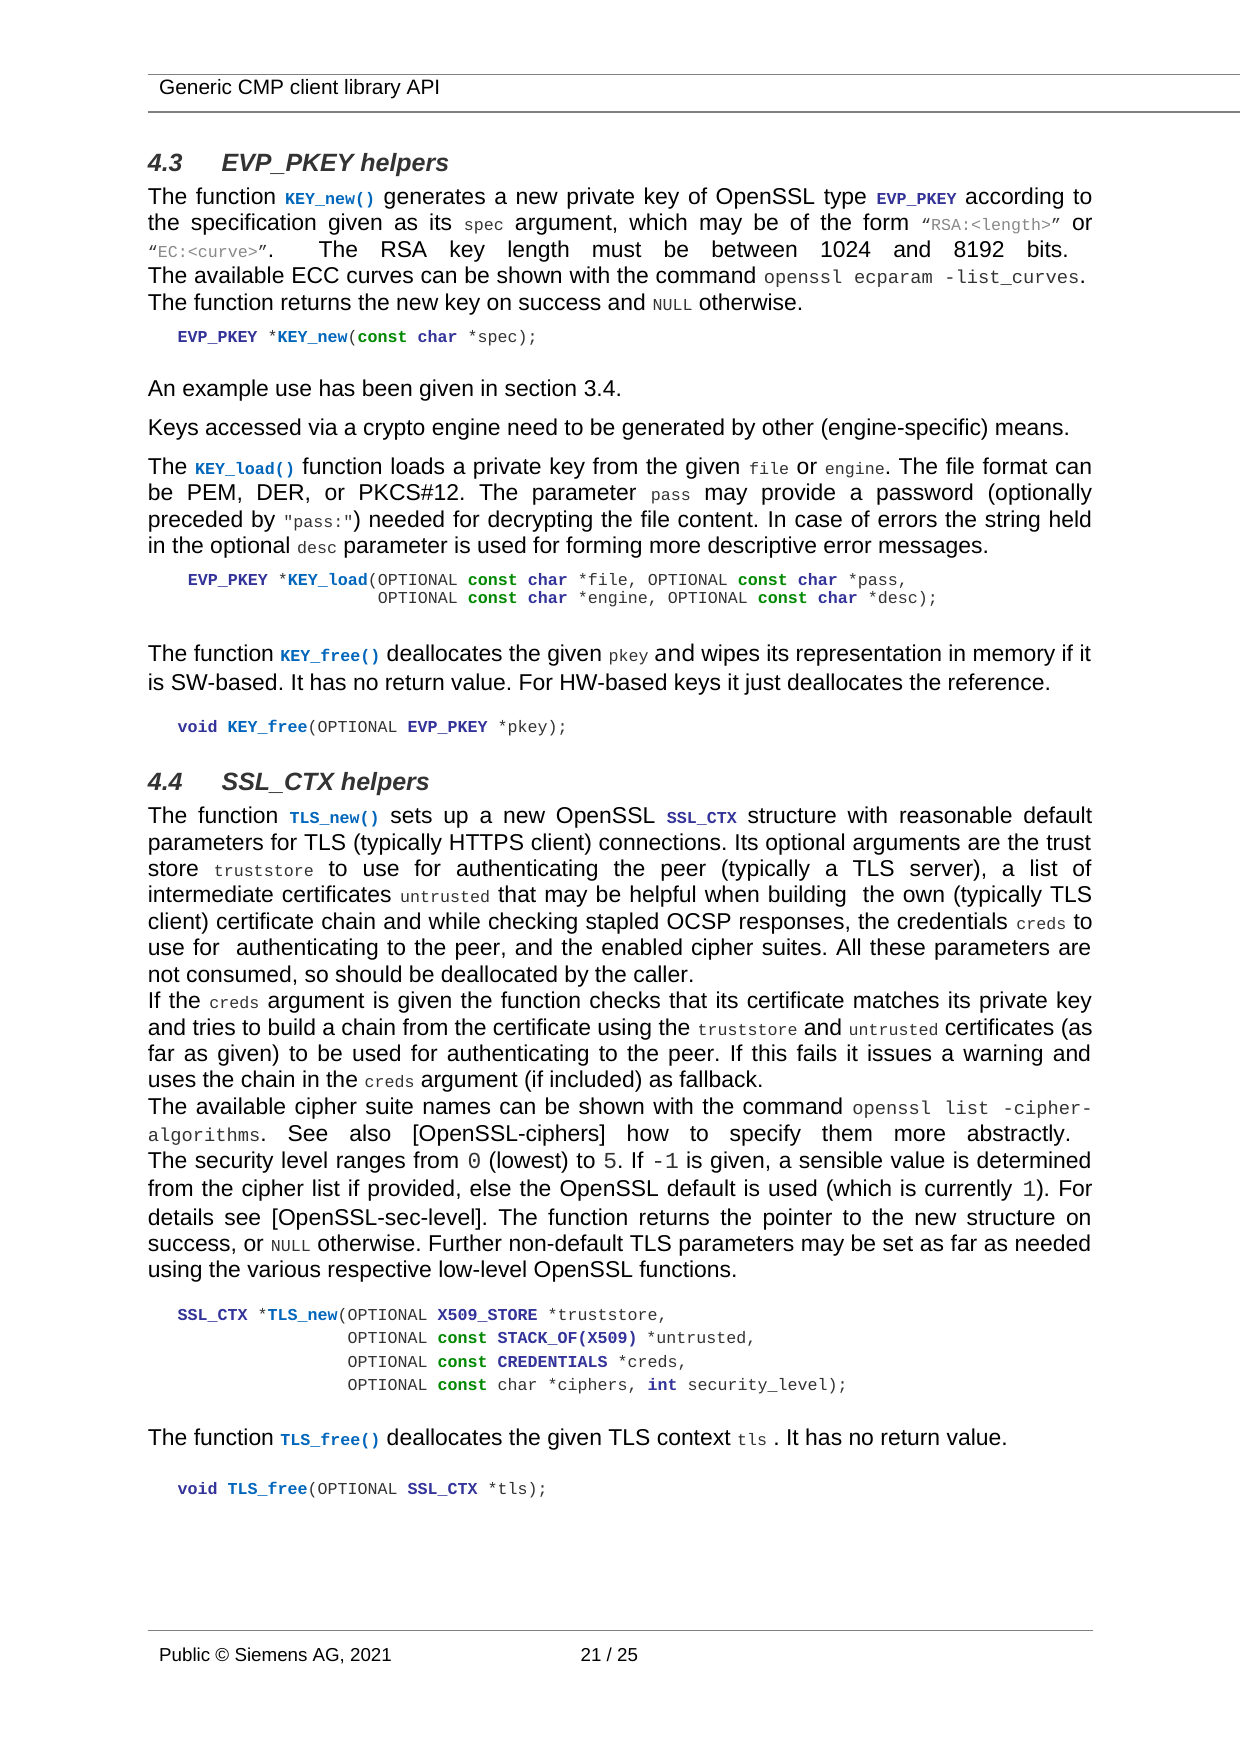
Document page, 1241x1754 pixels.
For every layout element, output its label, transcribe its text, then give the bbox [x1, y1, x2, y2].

text The KEY_load() function loads a private key from the given file or engine. The file format can be PEM, DER, or PKCS#12. The parameter pass may provide a password (optionally preceded by "pass:") needed for decrypting the file content. In case of errors the string held in the optional desc parameter is used for forming more descriptive error messages. [148, 453, 1092, 559]
text The available cipher suite names can be shown with the command openssl list -cipher-algorithms. See also [OpenSSL-ciphers] how to specify them more abstractly. The security level ranges from 0 (lowest) to 5. If -1 is given, a sensible value is determined from the cipher list if provided, else the OpenSSL default is used (which is currently 1). For details see [OpenSSL-sec-level]. The function returns the pointer to the new structure on success, or NULL otherwise. Further non-default TLS parameters may be set as far as needed using the various respective low-level OpenSSL functions. [148, 1093, 1092, 1283]
text If the creds argument is given the function checks that its certificate matches its private key and tries to build a chain from the certificate using the truststore and untrusted certificates (as far as given) to be used for authenticating to the peer. If this fails it issues a warning and uses the chain in the creds argument (if included) as fallback. [148, 987, 1092, 1093]
text void KEY_free(OPTIONAL EVP_PKEY *pkey); [177, 695, 1092, 737]
text SSL_CTX *TLS_new(OPTIONAL X509_STORE *truststore, [177, 1283, 1092, 1325]
text The function KEY_free() deallocates the given pkey and wipes its representation in memory if it is SW-based. It has no return value. For HW-based keys it just deallocates the reference. [148, 637, 1092, 695]
text void TLS_free(OPTIONAL SSL_CTX *tls); [177, 1457, 1092, 1499]
text EVP_PKEY *KEY_new(const char *spec); [177, 328, 1092, 347]
text EVP_PKEY *KEY_load(OPTIONAL const char *file, OPTIONAL const char *pass, [148, 571, 1092, 590]
text OPTIONAL const STACK_OF(X509) *untrusted, OPTIONAL const CREDENTIALS *creds, [177, 1330, 1092, 1372]
text OPTIONAL const char *ciphers, int security_level); [177, 1377, 1092, 1396]
text OPTIONAL const char *engine, OPTIONAL const char *desc); [148, 590, 1092, 637]
text The function TLS_new() sets up a new OpenSSL SSL_CTX structure with reasonable default parameters for TLS (typically HTTPS client) connections. Its optional arguments are the trust store truststore to use for authenticating the peer (typically a TLS server), a list of intermediate certificates untrusted that may be helpful when building the own (typically TLS client) certificate chain and while checking stapled OCSP responses, the credentials creds to use for authenticating to the peer, and the enabled cipher suites. All these parameters are not consumed, so should be deallocated by the caller. [148, 802, 1092, 987]
text The function KEY_new() generates a new private key of OpenSSL type EVP_PKEY according to the specification given as its spec argument, which may be of the form “RSA:<length>” or “EC:<curve>”. The RSA key length must be between 1024 and 8192 bits. The available ECC curves can be shown with the command openssl ecparam -list_curves. The function returns the new key on success and NULL otherwise. [148, 183, 1092, 316]
text Keys accessed via a crypto engine need to be generated by other (engine-specific) means. [148, 414, 1092, 440]
text An example use has been given in section 3.4. [148, 375, 1092, 402]
subtitle SSL_CTX helpers [148, 767, 1092, 796]
subtitle EVP_PKEY helpers [148, 148, 1092, 176]
text The function TLS_free() deallocates the given TLS context tls . It has no return value. [148, 1424, 1092, 1450]
